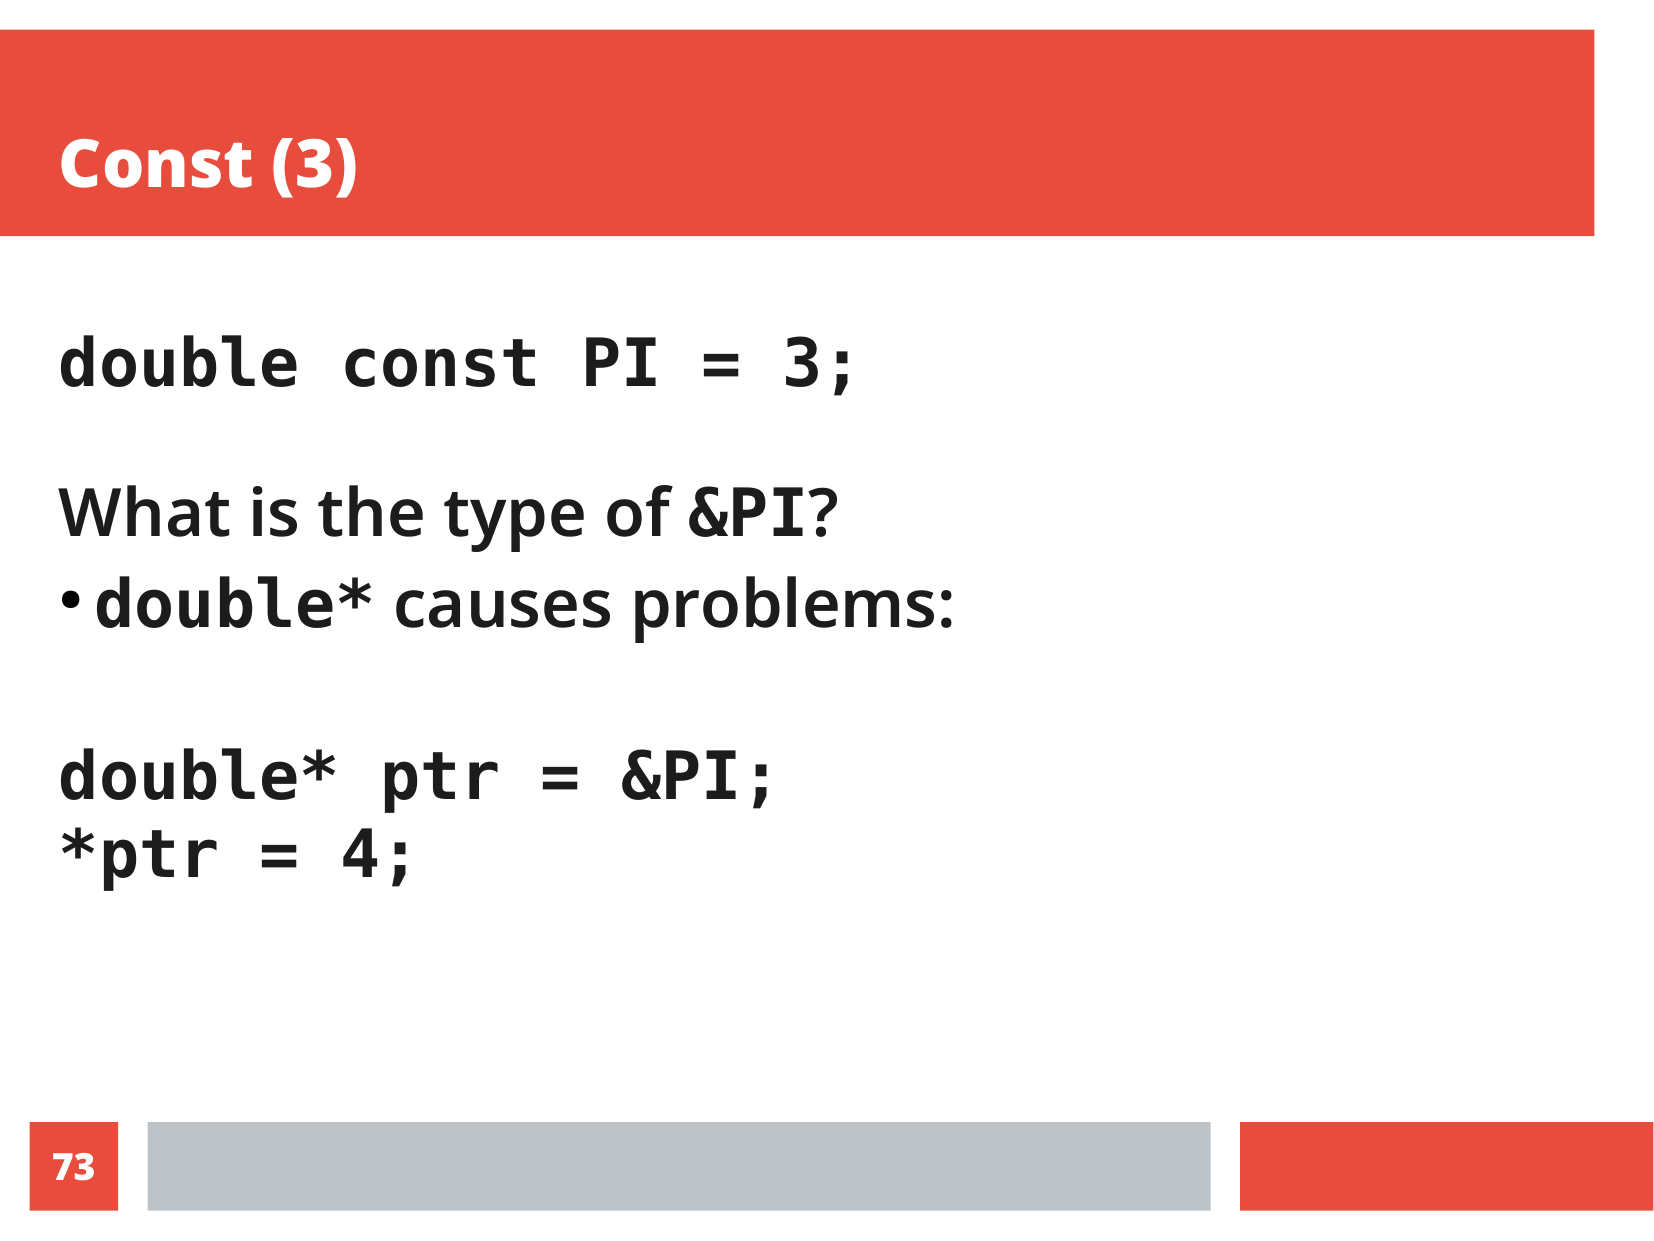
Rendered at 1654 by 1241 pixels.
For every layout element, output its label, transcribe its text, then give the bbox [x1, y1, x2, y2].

list double const PI = 3; What is the type of &PI? double* causes problems: double* ptr = &PI; *ptr = 4; [59, 324, 1565, 1093]
title Const (3) [59, 59, 1595, 207]
